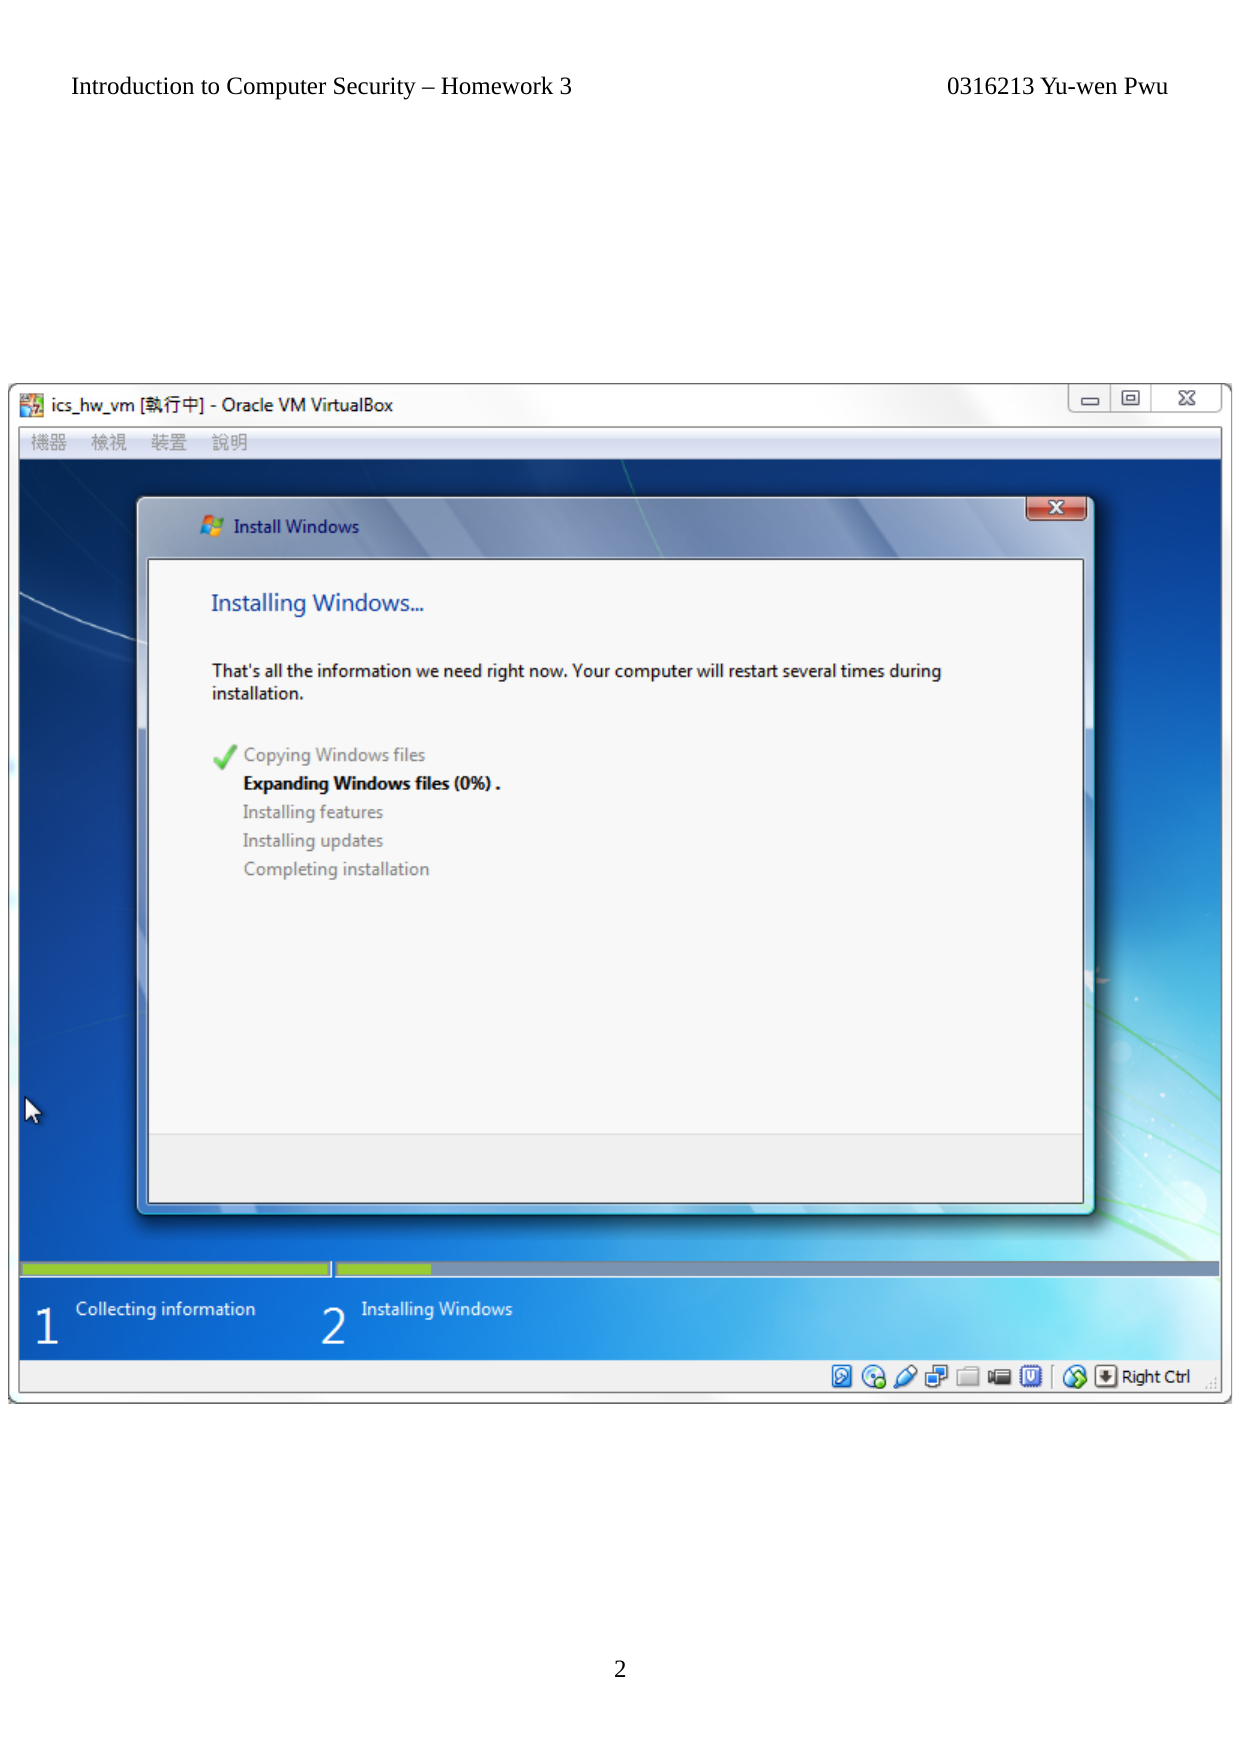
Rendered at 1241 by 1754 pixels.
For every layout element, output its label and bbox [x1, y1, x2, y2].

picture [8, 383, 1233, 1404]
